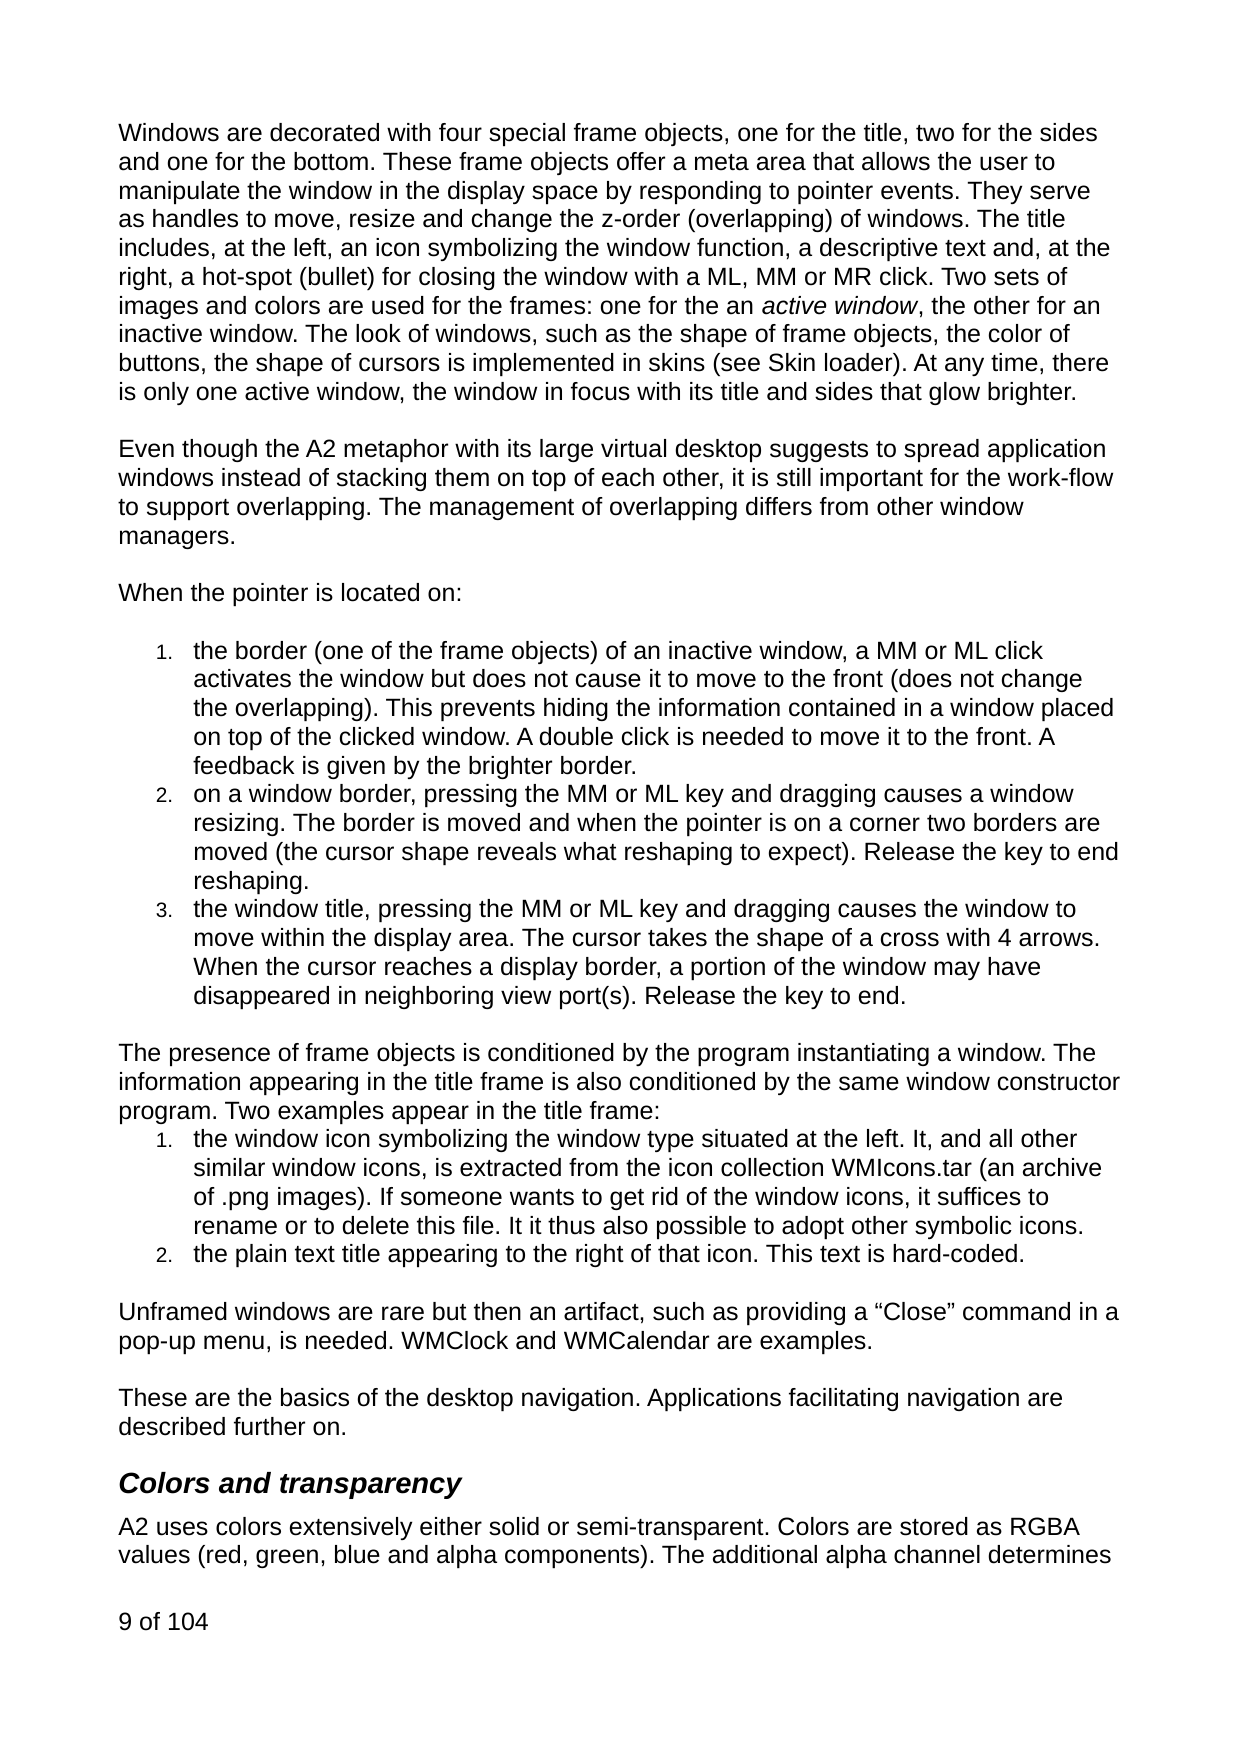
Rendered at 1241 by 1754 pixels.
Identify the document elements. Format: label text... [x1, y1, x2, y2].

list on a window border, pressing the MM or ML key and dragging causes a window resizing. The border is moved and when the pointer is on a corner two borders are moved (the cursor shape reveals what reshaping to expect). Release the key to end reshaping. [156, 779, 1122, 894]
list the window title, pressing the MM or ML key and dragging causes the window to move within the display area. The cursor takes the shape of a cross with 4 arrows. When the cursor reaches a display border, a portion of the window may have disappeared in neighboring view port(s). Release the key to end. [156, 894, 1122, 1009]
subtitle Colors and transparency [118, 1466, 1122, 1499]
text Windows are decorated with four special frame objects, one for the title, two for the sides and one for the bottom. These frame objects offer a meta area that allows the user to manipulate the window in the display space by responding to pointer events. They serve as handles to move, resize and change the z-order (overlapping) of windows. The title includes, at the left, an icon symbolizing the window function, a descriptive text and, at the right, a hot-spot (bullet) for closing the window with a ML, MM or MR click. Two sets of images and colors are used for the frames: one for the an active window, the other for an inactive window. The look of windows, such as the shape of frame objects, the color of buttons, the shape of cursors is implemented in skins (see Skin loader). At any time, there is only one active window, the window in focus with its title and sides that glow brighter. [118, 118, 1122, 406]
text The presence of frame objects is conditioned by the program instantiating a window. The information appearing in the title frame is also conditioned by the same window constructor program. Two examples appear in the title frame: [118, 1038, 1122, 1124]
list the plain text title appearing to the right of that icon. This text is hard-coded. [156, 1239, 1122, 1268]
list the border (one of the frame objects) of an inactive window, a MM or ML click activates the window but does not cause it to move to the front (does not change the overlapping). This prevents hiding the information contained in a window placed on top of the clicked window. A double click is needed to move it to the front. A feedback is given by the brighter border. [156, 636, 1122, 779]
text Unframed windows are rare but then an artifact, such as providing a “Close” command in a pop-up menu, is needed. WMClock and WMCalendar are examples. [118, 1297, 1122, 1354]
text When the pointer is located on: [118, 578, 1122, 607]
text A2 uses colors extensively either solid or semi-transparent. Colors are stored as RGBA values (red, green, blue and alpha components). The additional alpha channel determines [118, 1512, 1122, 1569]
text These are the basics of the desktop navigation. Applications facilitating navigation are described further on. [118, 1383, 1122, 1441]
list the window icon symbolizing the window type situated at the left. It, and all other similar window icons, is extracted from the icon collection WMIcons.tar (an archive of .png images). If someone wants to get rid of the window icons, it suffices to rename or to delete this file. It it thus also possible to adopt other symbolic icons. [156, 1124, 1122, 1239]
text Even though the A2 metaphor with its large virtual desktop suggests to spread application windows instead of stacking them on top of each other, it is still important for the work-flow to support overlapping. The management of overlapping differs from other window managers. [118, 434, 1122, 549]
